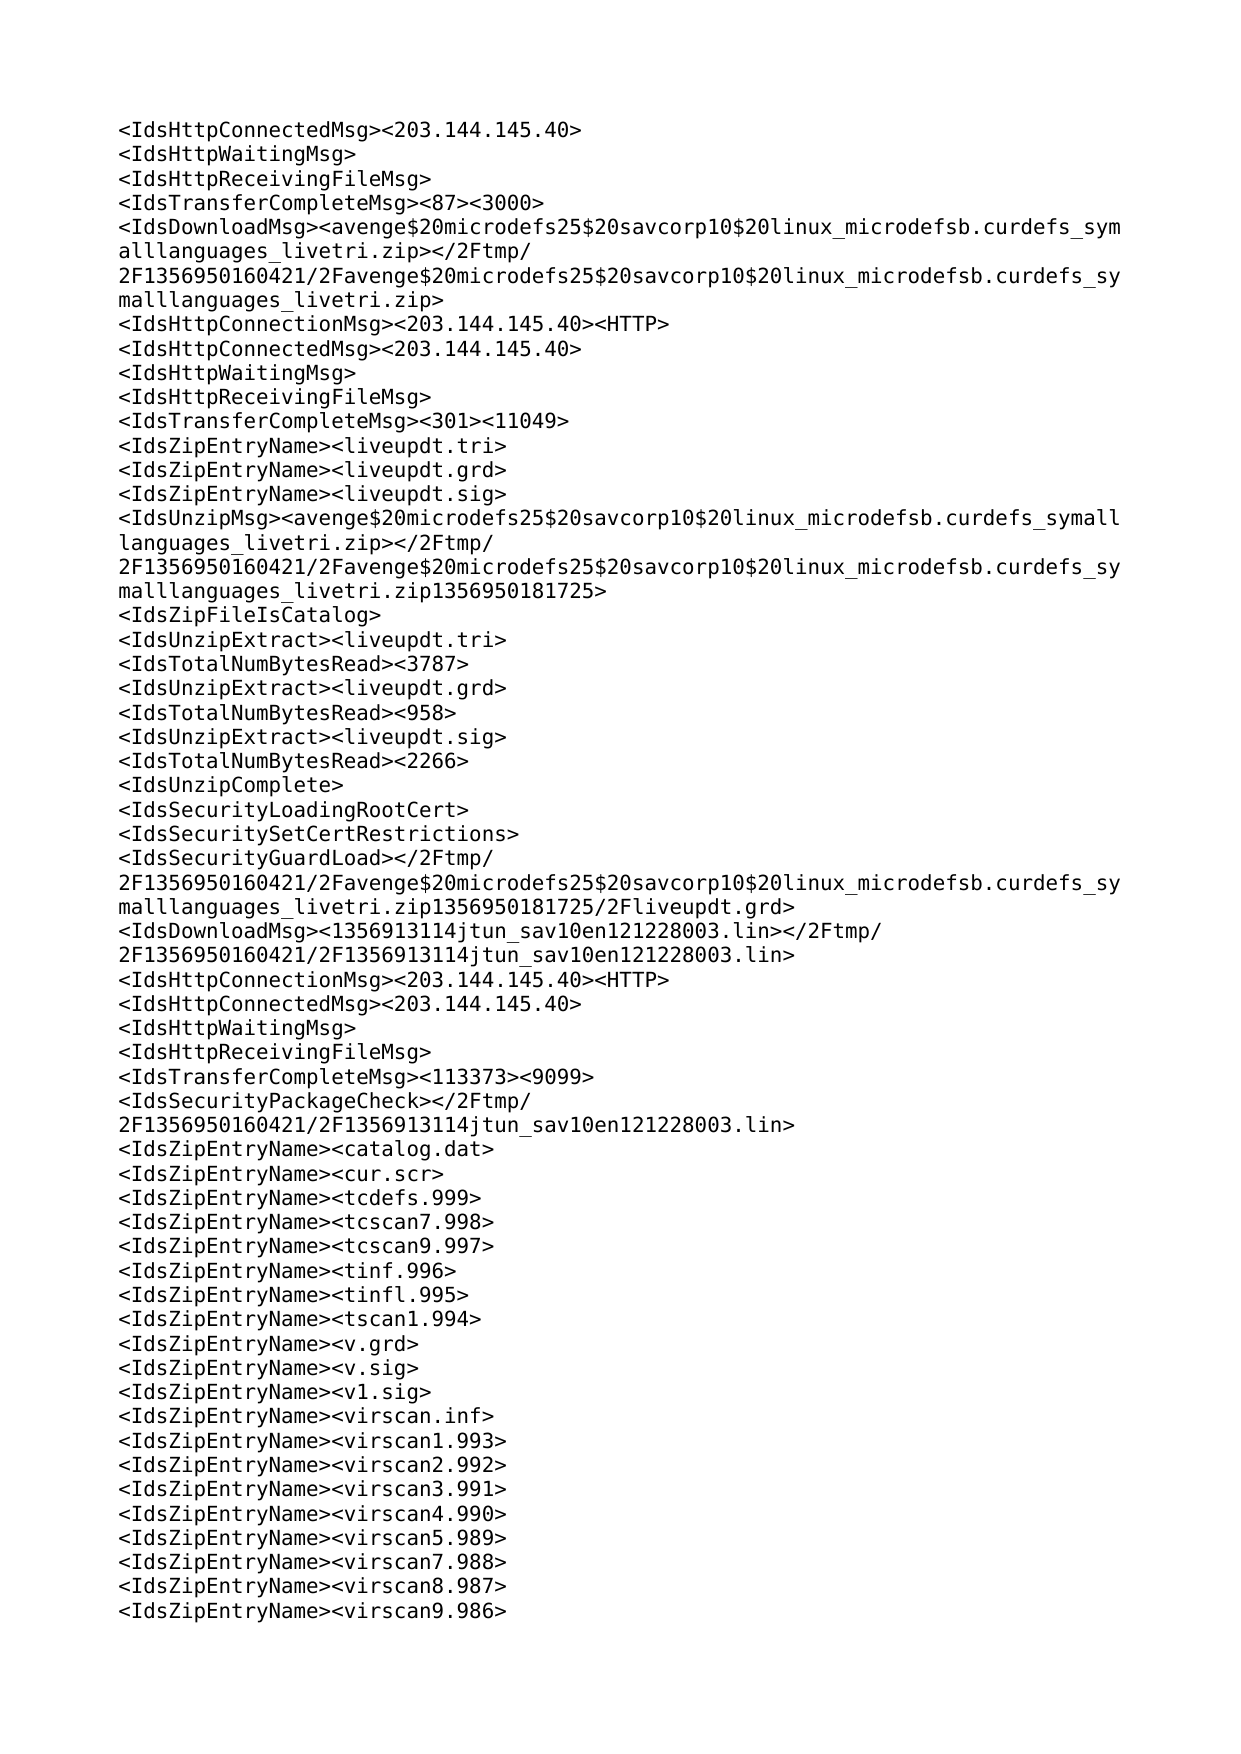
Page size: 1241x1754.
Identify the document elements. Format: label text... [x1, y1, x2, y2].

text <IdsTransferCompleteMsg><113373><9099> [118, 1065, 1122, 1089]
text <IdsZipEntryName><liveupdt.sig> [118, 482, 1122, 506]
text <IdsZipEntryName><virscan9.986> [118, 1599, 1122, 1623]
text <IdsSecurityLoadingRootCert> [118, 798, 1122, 822]
text <IdsZipEntryName><virscan7.988> [118, 1550, 1122, 1574]
text <IdsTransferCompleteMsg><301><11049> [118, 409, 1122, 434]
text <IdsDownloadMsg><1356913114jtun_sav10en121228003.lin></2Ftmp/2F1356950160421/2F1356913114jtun_sav10en121228003.lin> [118, 919, 1122, 968]
text <IdsZipEntryName><cur.scr> [118, 1162, 1122, 1186]
text <IdsHttpWaitingMsg> [118, 142, 1122, 167]
text <IdsZipEntryName><v.grd> [118, 1332, 1122, 1356]
text <IdsZipEntryName><liveupdt.tri> [118, 434, 1122, 458]
text <IdsDownloadMsg><avenge$20microdefs25$20savcorp10$20linux_microdefsb.curdefs_symalllanguages_livetri.zip></2Ftmp/2F1356950160421/2Favenge$20microdefs25$20savcorp10$20linux_microdefsb.curdefs_symalllanguages_livetri.zip> [118, 215, 1122, 312]
text <IdsZipEntryName><liveupdt.grd> [118, 458, 1122, 482]
text <IdsUnzipExtract><liveupdt.grd> [118, 676, 1122, 701]
text <IdsHttpConnectionMsg><203.144.145.40><HTTP> [118, 968, 1122, 992]
text <IdsHttpWaitingMsg> [118, 1016, 1122, 1040]
text <IdsSecuritySetCertRestrictions> [118, 822, 1122, 846]
text <IdsUnzipExtract><liveupdt.tri> [118, 628, 1122, 652]
text <IdsUnzipExtract><liveupdt.sig> [118, 725, 1122, 749]
text <IdsZipEntryName><virscan1.993> [118, 1429, 1122, 1453]
text <IdsZipEntryName><virscan3.991> [118, 1477, 1122, 1502]
text <IdsHttpConnectedMsg><203.144.145.40> [118, 992, 1122, 1016]
text <IdsZipEntryName><virscan5.989> [118, 1526, 1122, 1550]
text <IdsZipEntryName><tcscan7.998> [118, 1210, 1122, 1234]
text <IdsHttpReceivingFileMsg> [118, 1040, 1122, 1065]
text <IdsZipEntryName><virscan2.992> [118, 1453, 1122, 1477]
text <IdsZipEntryName><v.sig> [118, 1356, 1122, 1380]
text <IdsZipEntryName><catalog.dat> [118, 1137, 1122, 1162]
text <IdsUnzipComplete> [118, 773, 1122, 798]
text <IdsZipEntryName><tinf.996> [118, 1259, 1122, 1283]
text <IdsZipEntryName><virscan4.990> [118, 1502, 1122, 1526]
text <IdsHttpReceivingFileMsg> [118, 385, 1122, 409]
text <IdsZipFileIsCatalog> [118, 603, 1122, 628]
text <IdsTotalNumBytesRead><3787> [118, 652, 1122, 676]
text <IdsHttpConnectedMsg><203.144.145.40> [118, 337, 1122, 361]
text <IdsSecurityGuardLoad></2Ftmp/2F1356950160421/2Favenge$20microdefs25$20savcorp10$20linux_microdefsb.curdefs_symalllanguages_livetri.zip1356950181725/2Fliveupdt.grd> [118, 846, 1122, 919]
text <IdsZipEntryName><tscan1.994> [118, 1307, 1122, 1332]
text <IdsZipEntryName><tcscan9.997> [118, 1234, 1122, 1259]
text <IdsHttpWaitingMsg> [118, 361, 1122, 385]
text <IdsZipEntryName><virscan8.987> [118, 1574, 1122, 1599]
text <IdsZipEntryName><tinfl.995> [118, 1283, 1122, 1307]
text <IdsZipEntryName><virscan.inf> [118, 1404, 1122, 1429]
text <IdsZipEntryName><v1.sig> [118, 1380, 1122, 1404]
text <IdsUnzipMsg><avenge$20microdefs25$20savcorp10$20linux_microdefsb.curdefs_symalllanguages_livetri.zip></2Ftmp/2F1356950160421/2Favenge$20microdefs25$20savcorp10$20linux_microdefsb.curdefs_symalllanguages_livetri.zip1356950181725> [118, 506, 1122, 603]
text <IdsTotalNumBytesRead><2266> [118, 749, 1122, 773]
text <IdsTotalNumBytesRead><958> [118, 701, 1122, 725]
text <IdsHttpConnectedMsg><203.144.145.40> [118, 118, 1122, 142]
text <IdsSecurityPackageCheck></2Ftmp/2F1356950160421/2F1356913114jtun_sav10en121228003.lin> [118, 1089, 1122, 1137]
text <IdsHttpConnectionMsg><203.144.145.40><HTTP> [118, 312, 1122, 337]
text <IdsTransferCompleteMsg><87><3000> [118, 191, 1122, 215]
text <IdsZipEntryName><tcdefs.999> [118, 1186, 1122, 1210]
text <IdsHttpReceivingFileMsg> [118, 167, 1122, 191]
